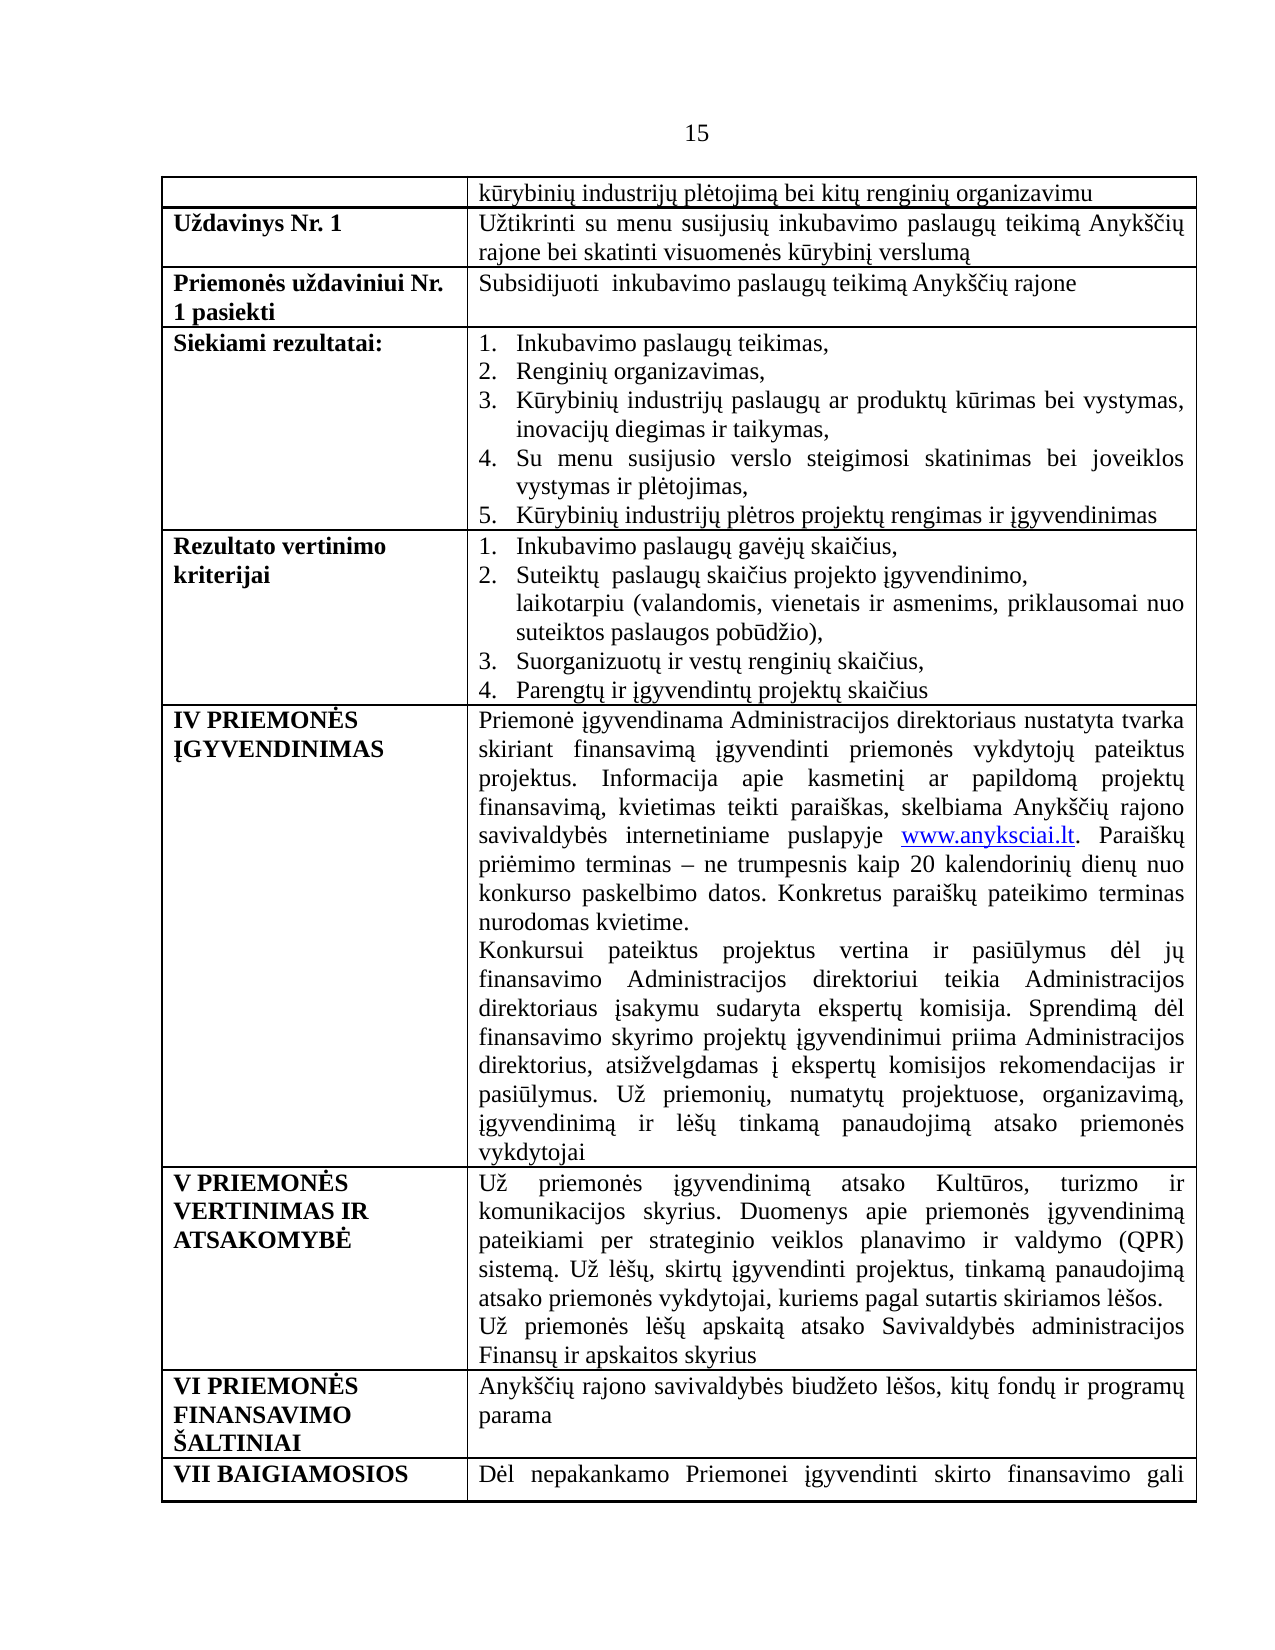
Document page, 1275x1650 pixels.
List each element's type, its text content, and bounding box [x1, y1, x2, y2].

table_cell IV PRIEMONĖS ĮGYVENDINIMAS [163, 706, 467, 1166]
table_cell Siekiami rezultatai: [163, 328, 467, 529]
table_cell VII BAIGIAMOSIOS [163, 1459, 467, 1500]
table_cell Už priemonės įgyvendinimą atsako Kultūros, turizmo ir komunikacijos skyrius. Duomenys apie priemonės įgyvendinimą pateikiami per strateginio veiklos planavimo ir valdymo (QPR) sistemą. Už lėšų, skirtų įgyvendinti projektus, tinkamą panaudojimą atsako priemonės vykdytojai, kuriems pagal sutartis skiriamos lėšos. Už priemonės lėšų apskaitą atsako Savivaldybės administracijos Finansų ir apskaitos skyrius [468, 1168, 1196, 1369]
table_cell Dėl nepakankamo Priemonei įgyvendinti skirto finansavimo gali [468, 1459, 1196, 1500]
table_cell Priemonės uždaviniui Nr. 1 pasiekti [163, 268, 467, 326]
table_cell 1. Inkubavimo paslaugų teikimas, 2. Renginių organizavimas, 3. Kūrybinių industrijų paslaugų ar produktų kūrimas bei vystymas, inovacijų diegimas ir taikymas, 4. Su menu susijusio verslo steigimosi skatinimas bei joveiklos vystymas ir plėtojimas, 5. Kūrybinių industrijų plėtros projektų rengimas ir įgyvendinimas [468, 328, 1196, 529]
table_cell VI PRIEMONĖS FINANSAVIMO ŠALTINIAI [163, 1371, 467, 1457]
table_cell Priemonė įgyvendinama Administracijos direktoriaus nustatyta tvarka skiriant finansavimą įgyvendinti priemonės vykdytojų pateiktus projektus. Informacija apie kasmetinį ar papildomą projektų finansavimą, kvietimas teikti paraiškas, skelbiama Anykščių rajono savivaldybės internetiniame puslapyje www.anyksciai.lt. Paraiškų priėmimo terminas – ne trumpesnis kaip 20 kalendorinių dienų nuo konkurso paskelbimo datos. Konkretus paraiškų pateikimo terminas nurodomas kvietime. Konkursui pateiktus projektus vertina ir pasiūlymus dėl jų finansavimo Administracijos direktoriui teikia Administracijos direktoriaus įsakymu sudaryta ekspertų komisija. Sprendimą dėl finansavimo skyrimo projektų įgyvendinimui priima Administracijos direktorius, atsižvelgdamas į ekspertų komisijos rekomendacijas ir pasiūlymus. Už priemonių, numatytų projektuose, organizavimą, įgyvendinimą ir lėšų tinkamą panaudojimą atsako priemonės vykdytojai [468, 706, 1196, 1166]
table_cell [163, 178, 467, 206]
table_cell Uždavinys Nr. 1 [163, 209, 467, 266]
table_cell V PRIEMONĖS VERTINIMAS IR ATSAKOMYBĖ [163, 1168, 467, 1369]
table_cell kūrybinių industrijų plėtojimą bei kitų renginių organizavimu [468, 178, 1196, 206]
table_cell Anykščių rajono savivaldybės biudžeto lėšos, kitų fondų ir programų parama [468, 1371, 1196, 1457]
table_cell Subsidijuoti inkubavimo paslaugų teikimą Anykščių rajone [468, 268, 1196, 326]
table_cell 1. Inkubavimo paslaugų gavėjų skaičius, 2. Suteiktų paslaugų skaičius projekto įgyvendinimo, laikotarpiu (valandomis, vienetais ir asmenims, priklausomai nuo suteiktos paslaugos pobūdžio), 3. Suorganizuotų ir vestų renginių skaičius, 4. Parengtų ir įgyvendintų projektų skaičius [468, 531, 1196, 703]
table_cell Rezultato vertinimo kriterijai [163, 531, 467, 703]
table_cell Užtikrinti su menu susijusių inkubavimo paslaugų teikimą Anykščių rajone bei skatinti visuomenės kūrybinį verslumą [468, 209, 1196, 266]
